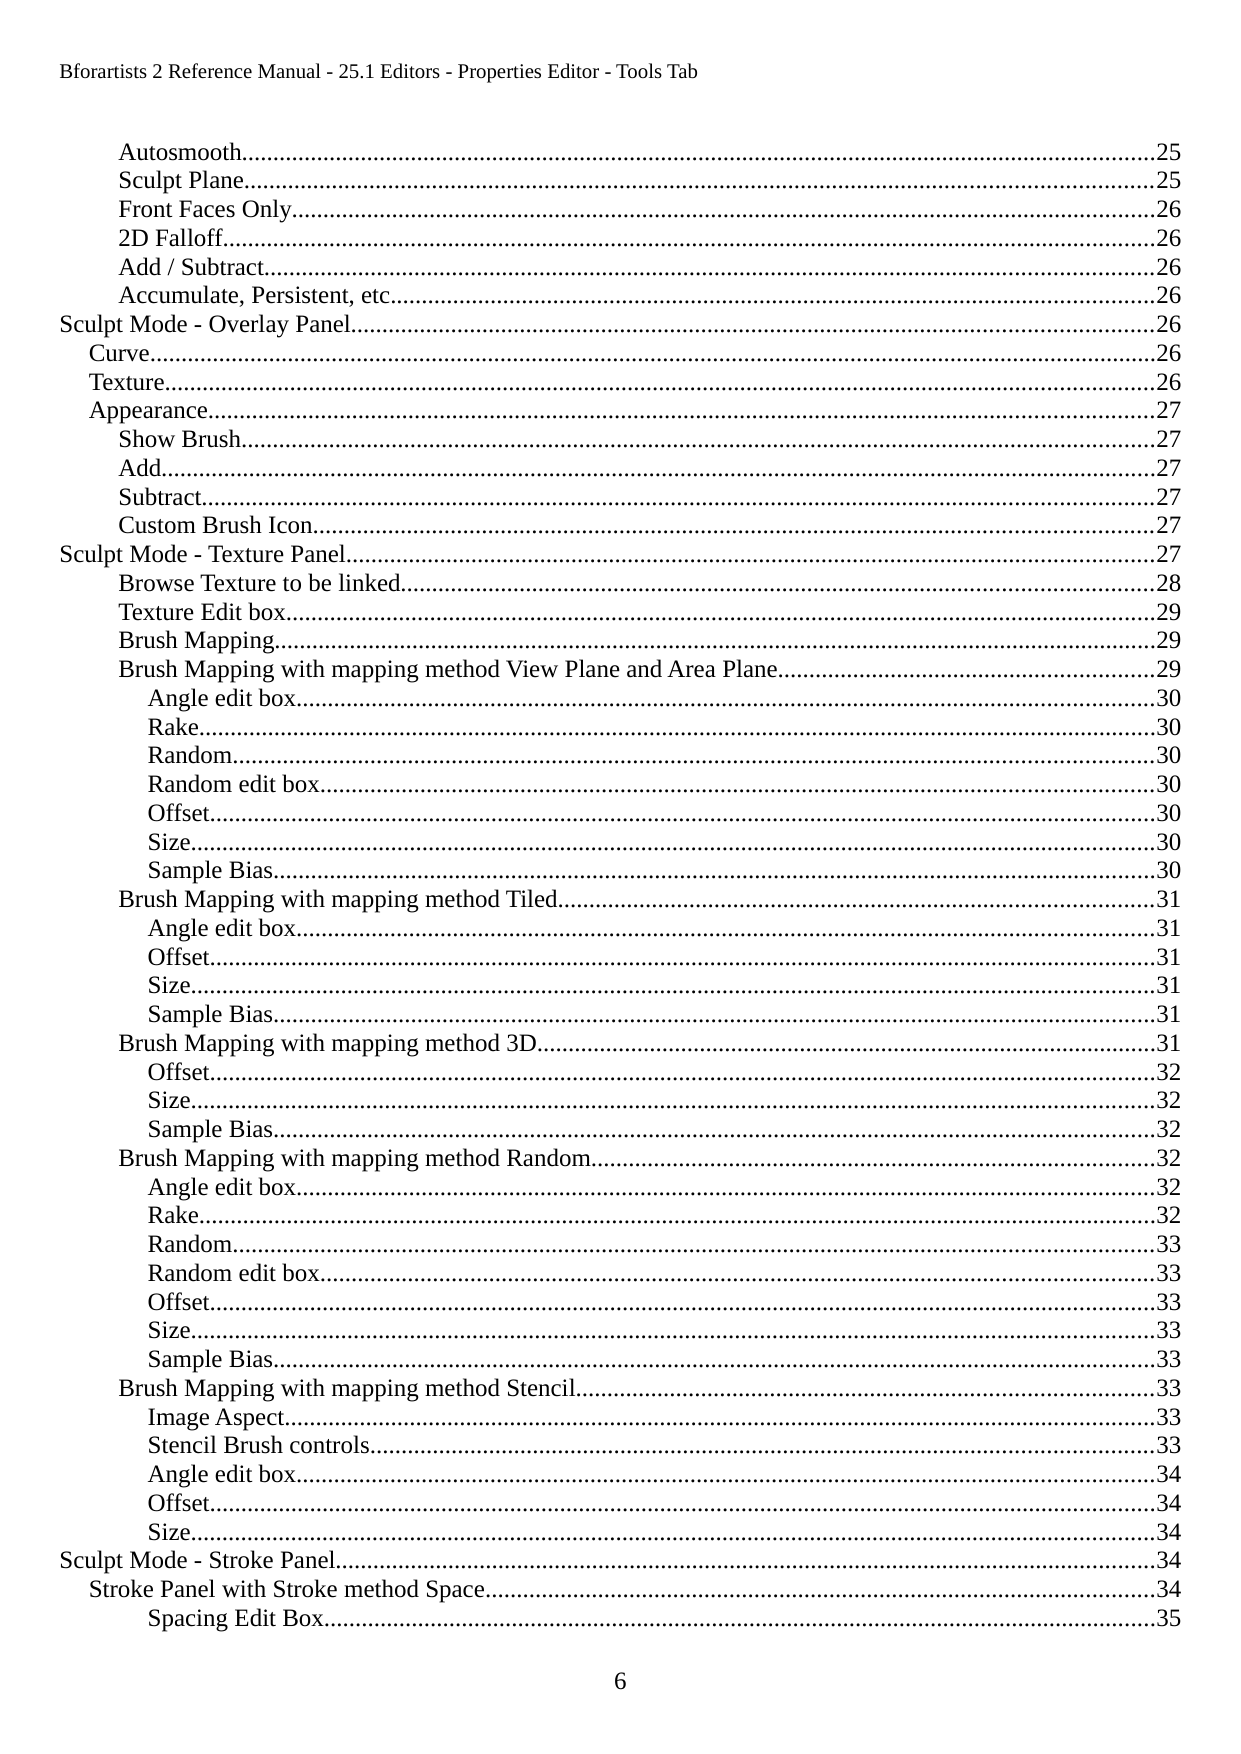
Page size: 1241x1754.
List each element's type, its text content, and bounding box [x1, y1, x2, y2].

text Size 32 [147, 1085, 1181, 1114]
text Stencil Brush controls 33 [147, 1430, 1181, 1459]
text Sculpt Mode - Texture Panel 27 [59, 539, 1181, 568]
text Brush Mapping with mapping method Tiled 31 [118, 884, 1181, 913]
text Add 27 [118, 453, 1181, 482]
text Brush Mapping with mapping method Random 32 [118, 1143, 1181, 1172]
text Random edit box 33 [147, 1258, 1181, 1287]
text Autosmooth 25 [118, 137, 1181, 165]
text Offset 34 [147, 1488, 1181, 1517]
text Spacing Edit Box 35 [147, 1603, 1181, 1632]
text Sculpt Plane 25 [118, 165, 1181, 194]
text 2D Falloff 26 [118, 223, 1181, 252]
text Brush Mapping with mapping method Stencil 33 [118, 1373, 1181, 1402]
text Brush Mapping with mapping method 3D 31 [118, 1028, 1181, 1057]
text Angle edit box 31 [147, 913, 1181, 942]
text Browse Texture to be linked 28 [118, 568, 1181, 597]
text Offset 30 [147, 798, 1181, 827]
text Appearance 27 [88, 395, 1181, 424]
text Sample Bias 32 [147, 1114, 1181, 1143]
text Size 30 [147, 827, 1181, 855]
text Random 33 [147, 1229, 1181, 1258]
text Image Aspect 33 [147, 1402, 1181, 1430]
text Accumulate, Persistent, etc. 26 [118, 280, 1181, 309]
text Size 31 [147, 970, 1181, 999]
text Angle edit box 34 [147, 1459, 1181, 1488]
text Texture Edit box 29 [118, 597, 1181, 625]
text Sample Bias 33 [147, 1344, 1181, 1373]
text Offset 31 [147, 942, 1181, 970]
text Stroke Panel with Stroke method Space 34 [88, 1574, 1181, 1603]
text Sculpt Mode - Overlay Panel 26 [59, 309, 1181, 338]
text Sample Bias 31 [147, 999, 1181, 1028]
text Size 33 [147, 1315, 1181, 1344]
text Show Brush 27 [118, 424, 1181, 453]
text Add / Subtract 26 [118, 252, 1181, 280]
text Rake 30 [147, 712, 1181, 740]
text Angle edit box 30 [147, 683, 1181, 712]
text Size 34 [147, 1517, 1181, 1545]
text Sample Bias 30 [147, 855, 1181, 884]
text Angle edit box 32 [147, 1172, 1181, 1200]
text Offset 33 [147, 1287, 1181, 1315]
text Brush Mapping with mapping method View Plane and Area Plane 29 [118, 654, 1181, 683]
text Random 30 [147, 740, 1181, 769]
text Texture 26 [88, 367, 1181, 395]
text Offset 32 [147, 1057, 1181, 1085]
text Brush Mapping 29 [118, 625, 1181, 654]
text Random edit box 30 [147, 769, 1181, 798]
text Rake 32 [147, 1200, 1181, 1229]
text Curve 26 [88, 338, 1181, 367]
text Custom Brush Icon 27 [118, 510, 1181, 539]
text Subtract 27 [118, 482, 1181, 510]
text Sculpt Mode - Stroke Panel 34 [59, 1545, 1181, 1574]
text Front Faces Only 26 [118, 194, 1181, 223]
